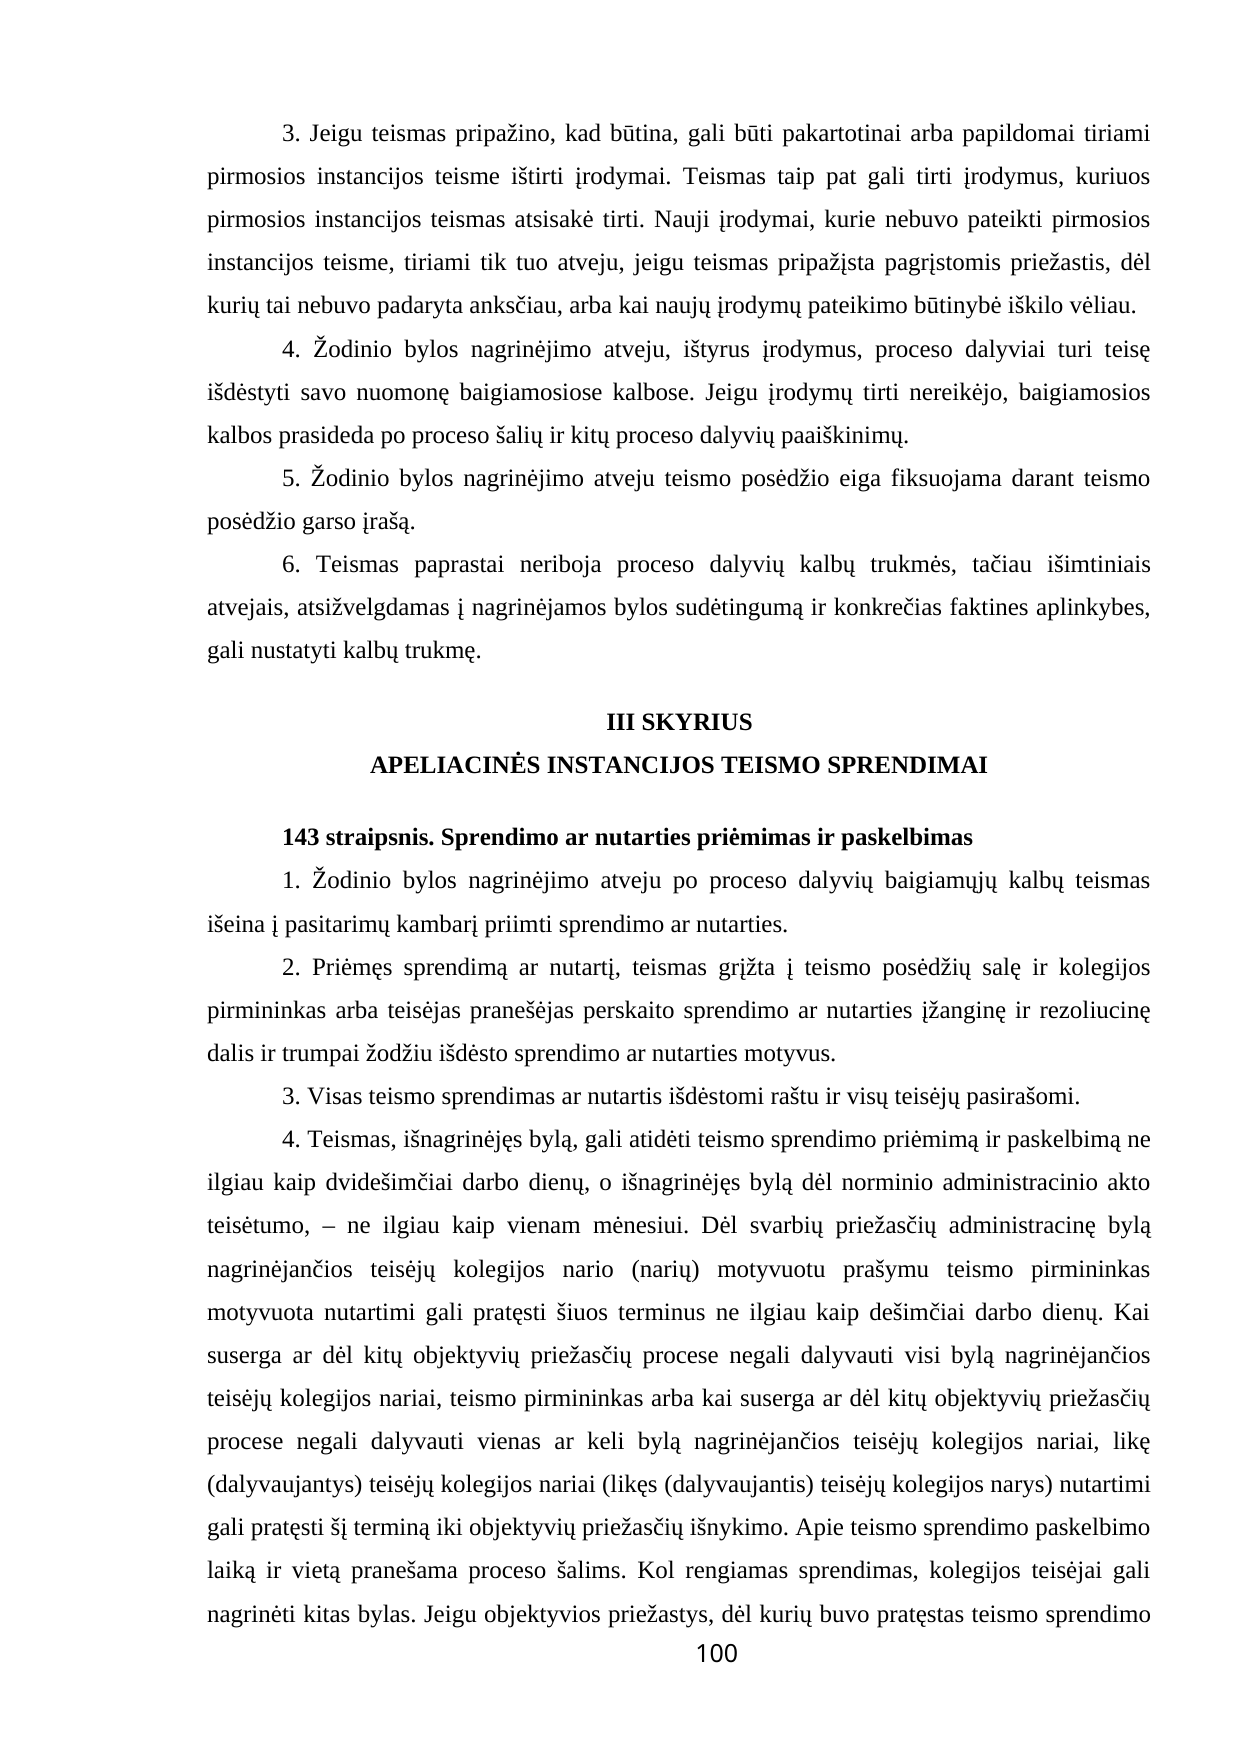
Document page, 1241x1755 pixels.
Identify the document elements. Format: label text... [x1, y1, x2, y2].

text 2. Priėmęs sprendimą ar nutartį, teismas grįžta į teismo posėdžių salę ir kolegijos pirmininkas arba teisėjas pranešėjas perskaito sprendimo ar nutarties įžanginę ir rezoliucinę dalis ir trumpai žodžiu išdėsto sprendimo ar nutarties motyvus. [207, 952, 1152, 1067]
text 4. Žodinio bylos nagrinėjimo atveju, ištyrus įrodymus, proceso dalyviai turi teisę išdėstyti savo nuomonę baigiamosiose kalbose. Jeigu įrodymų tirti nereikėjo, baigiamosios kalbos prasideda po proceso šalių ir kitų proceso dalyvių paaiškinimų. [207, 334, 1152, 449]
text 5. Žodinio bylos nagrinėjimo atveju teismo posėdžio eiga fiksuojama darant teismo posėdžio garso įrašą. [207, 463, 1152, 535]
text 3. Jeigu teismas pripažino, kad būtina, gali būti pakartotinai arba papildomai tiriami pirmosios instancijos teisme ištirti įrodymai. Teismas taip pat gali tirti įrodymus, kuriuos pirmosios instancijos teismas atsisakė tirti. Nauji įrodymai, kurie nebuvo pateikti pirmosios instancijos teisme, tiriami tik tuo atveju, jeigu teismas pripažįsta pagrįstomis priežastis, dėl kurių tai nebuvo padaryta anksčiau, arba kai naujų įrodymų pateikimo būtinybė iškilo vėliau. [207, 118, 1152, 319]
text 3. Visas teismo sprendimas ar nutartis išdėstomi raštu ir visų teisėjų pasirašomi. [207, 1081, 1152, 1110]
text III SKYRIUS [207, 707, 1152, 736]
text 1. Žodinio bylos nagrinėjimo atveju po proceso dalyvių baigiamųjų kalbų teismas išeina į pasitarimų kambarį priimti sprendimo ar nutarties. [207, 866, 1152, 937]
text APELIACINĖS INSTANCIJOS TEISMO SPRENDIMAI [207, 751, 1152, 779]
text 4. Teismas, išnagrinėjęs bylą, gali atidėti teismo sprendimo priėmimą ir paskelbimą ne ilgiau kaip dvidešimčiai darbo dienų, o išnagrinėjęs bylą dėl norminio administracinio akto teisėtumo, – ne ilgiau kaip vienam mėnesiui. Dėl svarbių priežasčių administracinę bylą nagrinėjančios teisėjų kolegijos nario (narių) motyvuotu prašymu teismo pirmininkas motyvuota nutartimi gali pratęsti šiuos terminus ne ilgiau kaip dešimčiai darbo dienų. Kai suserga ar dėl kitų objektyvių priežasčių procese negali dalyvauti visi bylą nagrinėjančios teisėjų kolegijos nariai, teismo pirmininkas arba kai suserga ar dėl kitų objektyvių priežasčių procese negali dalyvauti vienas ar keli bylą nagrinėjančios teisėjų kolegijos nariai, likę (dalyvaujantys) teisėjų kolegijos nariai (likęs (dalyvaujantis) teisėjų kolegijos narys) nutartimi gali pratęsti šį terminą iki objektyvių priežasčių išnykimo. Apie teismo sprendimo paskelbimo laiką ir vietą pranešama proceso šalims. Kol rengiamas sprendimas, kolegijos teisėjai gali nagrinėti kitas bylas. Jeigu objektyvios priežastys, dėl kurių buvo pratęstas teismo sprendimo [207, 1124, 1152, 1627]
text 143 straipsnis. Sprendimo ar nutarties priėmimas ir paskelbimas [207, 822, 1152, 851]
text 6. Teismas paprastai neriboja proceso dalyvių kalbų trukmės, tačiau išimtiniais atvejais, atsižvelgdamas į nagrinėjamos bylos sudėtingumą ir konkrečias faktines aplinkybes, gali nustatyti kalbų trukmę. [207, 549, 1152, 664]
